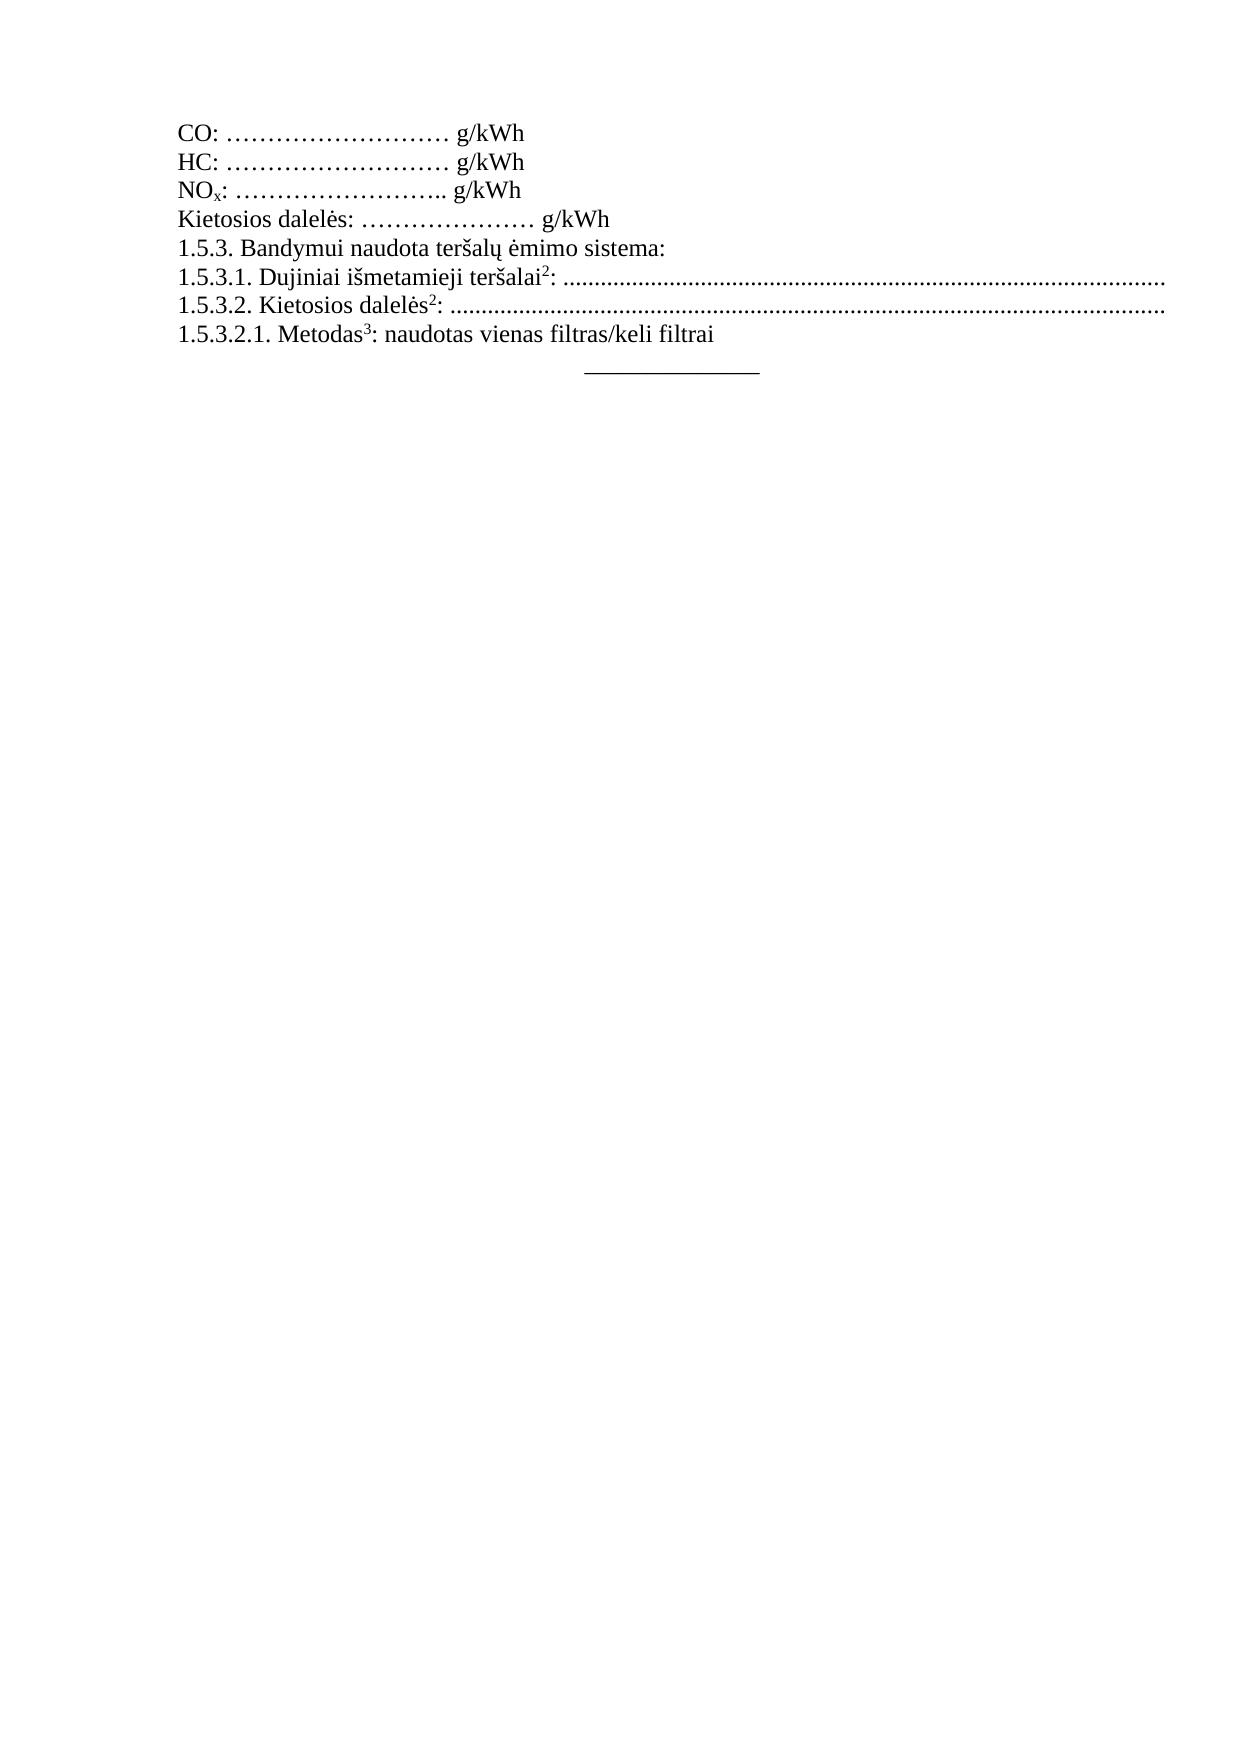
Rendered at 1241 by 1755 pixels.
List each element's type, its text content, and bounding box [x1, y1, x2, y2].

text NOx: …………………….. g/kWh [177, 176, 1166, 204]
text HC: ……………………… g/kWh [177, 147, 1166, 176]
text Kietosios dalelės: ………………… g/kWh [177, 204, 1166, 233]
text CO: ……………………… g/kWh [177, 118, 1166, 147]
text 1.5.3. Bandymui naudota teršalų ėmimo sistema: [177, 233, 1166, 262]
text 1.5.3.1. Dujiniai išmetamieji teršalai2: [177, 262, 1166, 291]
text ______________ [177, 348, 1166, 377]
text 1.5.3.2.1. Metodas3: naudotas vienas filtras/keli filtrai [177, 319, 1166, 348]
text 1.5.3.2. Kietosios dalelės2: [177, 291, 1166, 319]
